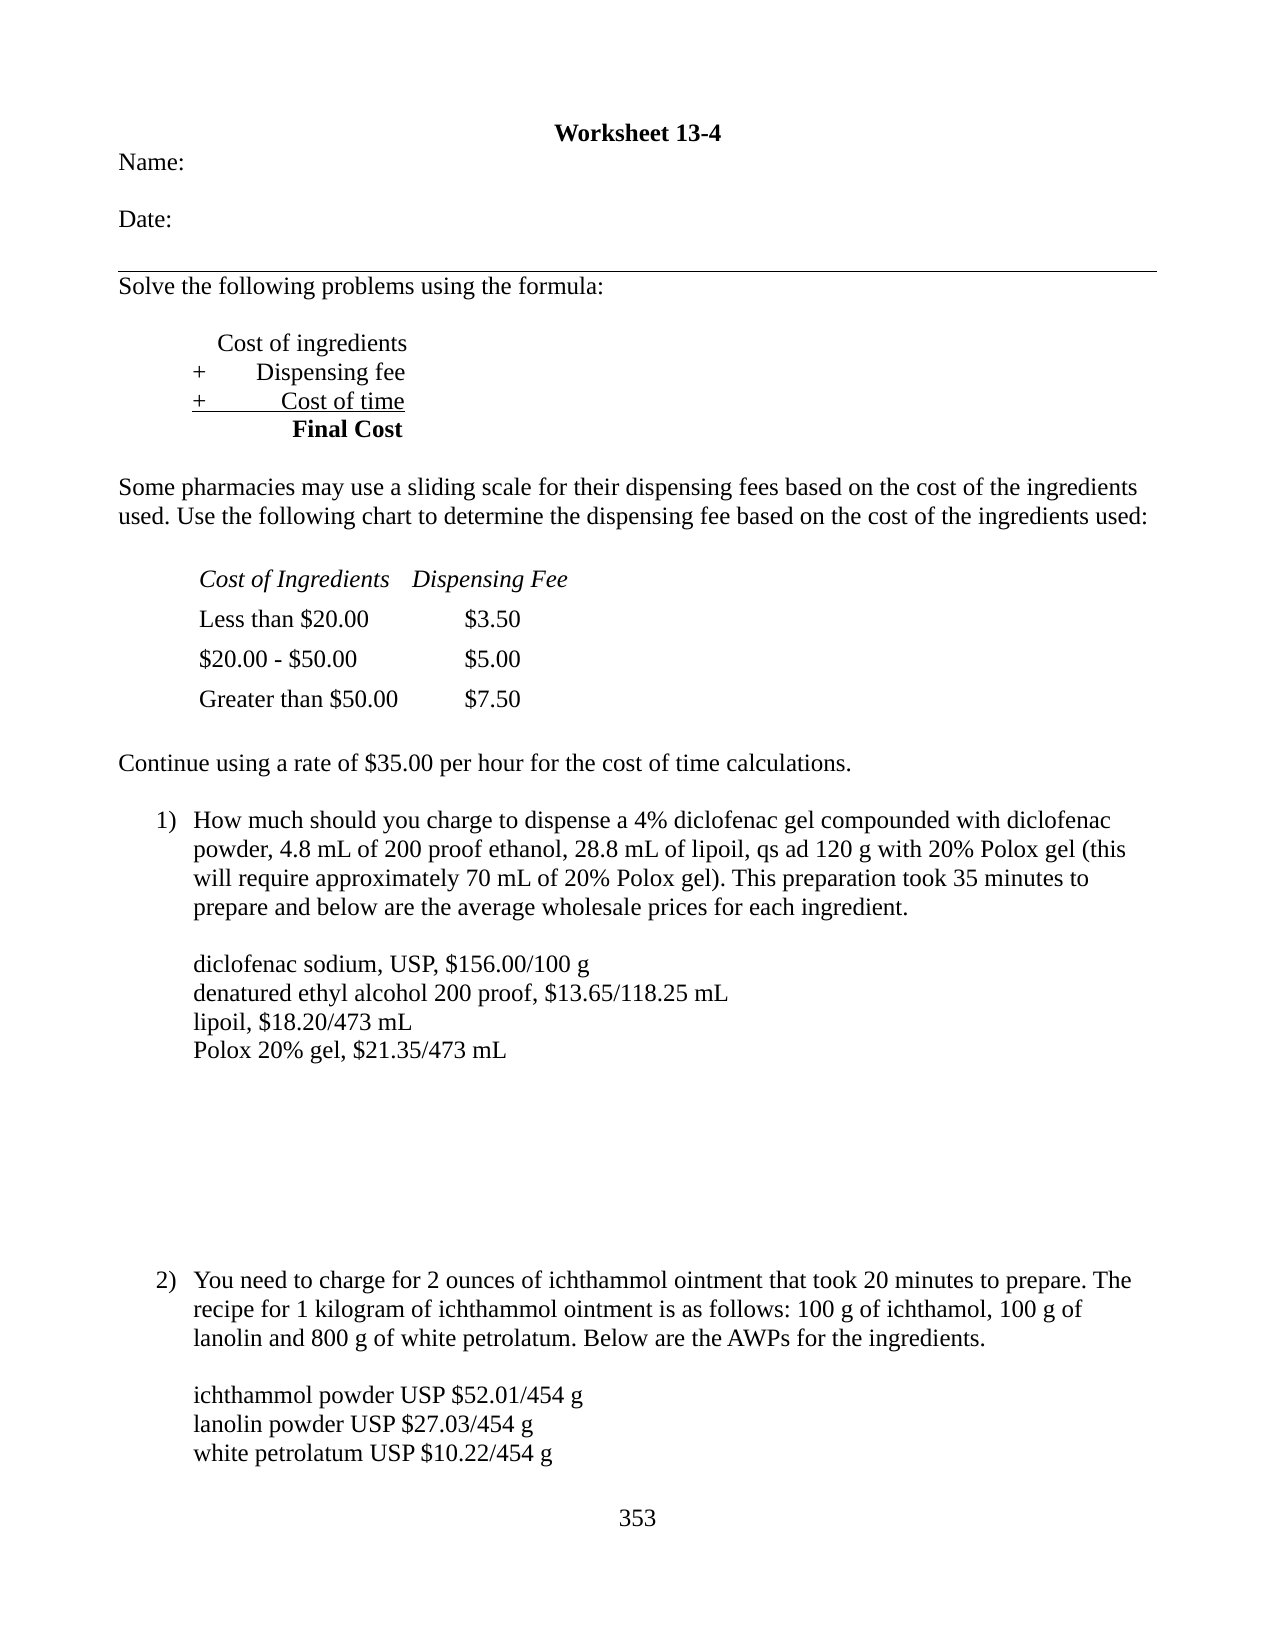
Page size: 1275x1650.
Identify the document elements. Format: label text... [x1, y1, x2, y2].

text Some pharmacies may use a sliding scale for their dispensing fees based on the cost of the ingredients used. Use the following chart to determine the dispensing fee based on the cost of the ingredients used: [118, 472, 1157, 529]
text Continue using a rate of $35.00 per hour for the cost of time calculations. [118, 748, 1157, 777]
list lipoil, $18.20/473 mL [156, 1007, 1157, 1035]
list diclofenac sodium, USP, $156.00/100 g [156, 949, 1157, 978]
table_cell $20.00 - $50.00 [193, 639, 406, 679]
text Final Cost [192, 414, 1157, 443]
text Worksheet 13-4 [118, 118, 1157, 147]
list Polox 20% gel, $21.35/473 mL [156, 1035, 1157, 1064]
list You need to charge for 2 ounces of ichthammol ointment that took 20 minutes to prepare. The recipe for 1 kilogram of ichthammol ointment is as follows: 100 g of ichthamol, 100 g of lanolin and 800 g of white petrolatum. Below are the AWPs for the ingredients. [156, 1265, 1157, 1352]
table_cell $7.50 [406, 679, 579, 719]
list white petrolatum USP $10.22/454 g [156, 1438, 1157, 1467]
text Name: [118, 147, 1157, 176]
text + Dispensing fee [192, 357, 1157, 386]
list How much should you charge to dispense a 4% diclofenac gel compounded with diclofenac powder, 4.8 mL of 200 proof ethanol, 28.8 mL of lipoil, qs ad 120 g with 20% Polox gel (this will require approximately 70 mL of 20% Polox gel). This preparation took 35 minutes to prepare and below are the average wholesale prices for each ingredient. [156, 805, 1157, 920]
table_header Cost of Ingredients [193, 558, 406, 598]
list lanolin powder USP $27.03/454 g [156, 1409, 1157, 1438]
text Solve the following problems using the formula: [118, 272, 1157, 299]
text + Cost of time [192, 386, 1157, 414]
table_cell Less than $20.00 [193, 599, 406, 639]
text Cost of ingredients [192, 328, 1157, 357]
text Date: [118, 204, 1157, 233]
table_cell $3.50 [406, 599, 579, 639]
table_cell Greater than $50.00 [193, 679, 406, 719]
table_cell $5.00 [406, 639, 579, 679]
list denatured ethyl alcohol 200 proof, $13.65/118.25 mL [156, 978, 1157, 1007]
list ichthammol powder USP $52.01/454 g [156, 1380, 1157, 1409]
table_header Dispensing Fee [406, 558, 579, 598]
